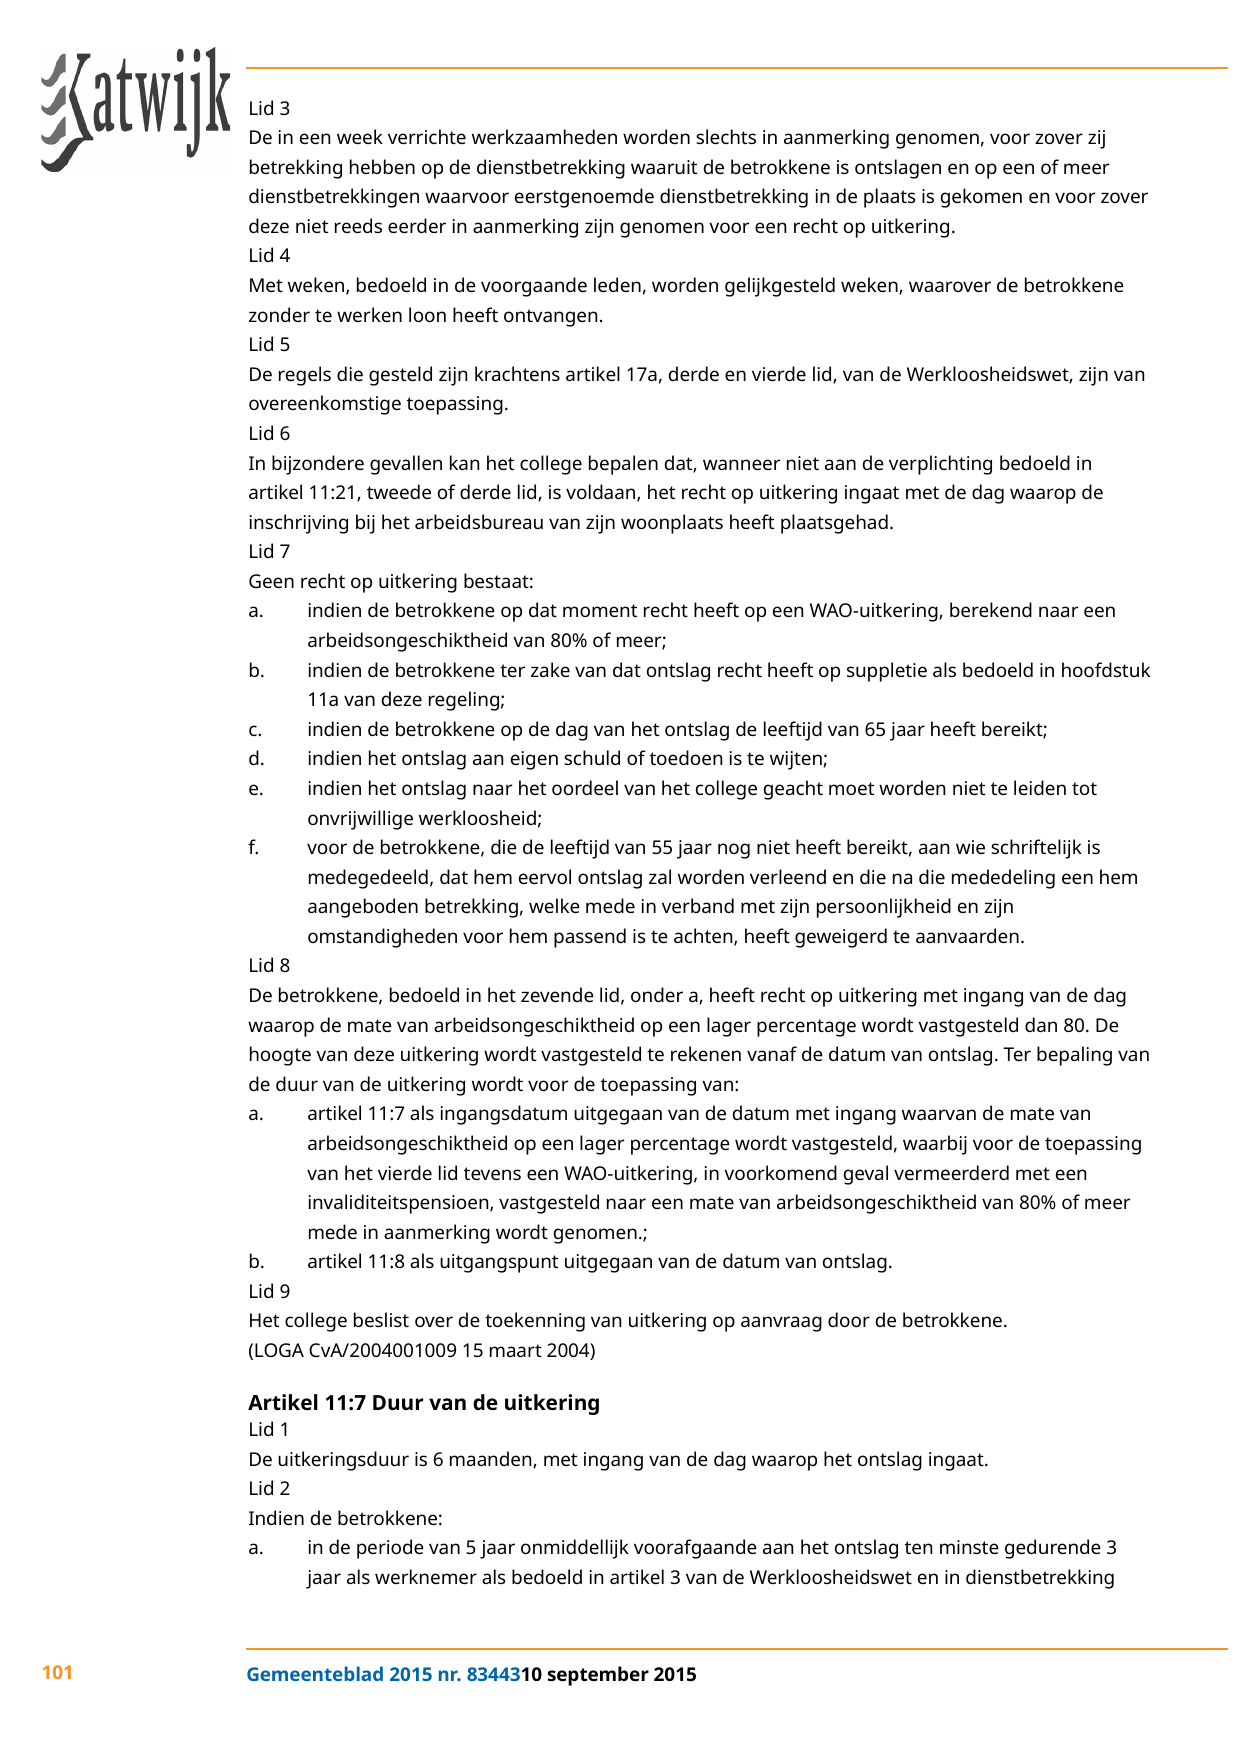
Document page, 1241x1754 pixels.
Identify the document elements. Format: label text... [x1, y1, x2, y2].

text Indien de betrokkene: [248, 1505, 1152, 1531]
text (LOGA CvA/2004001009 15 maart 2004) [248, 1337, 1152, 1363]
list voor de betrokkene, die de leeftijd van 55 jaar nog niet heeft bereikt, aan wie schriftelijk is medegedeeld, dat hem eervol ontslag zal worden verleend en die na die mededeling een hem aangeboden betrekking, welke mede in verband met zijn persoonlijkheid en zijn omstandigheden voor hem passend is te achten, heeft geweigerd te aanvaarden. [248, 834, 1152, 949]
text Met weken, bedoeld in de voorgaande leden, worden gelijkgesteld weken, waarover de betrokkene zonder te werken loon heeft ontvangen. [248, 272, 1152, 328]
text Lid 3 [248, 95, 1152, 121]
text Lid 8 [248, 953, 1152, 978]
text De regels die gesteld zijn krachtens artikel 17a, derde en vierde lid, van de Werkloosheidswet, zijn van overeenkomstige toepassing. [248, 361, 1152, 416]
picture [41, 47, 231, 172]
list indien de betrokkene ter zake van dat ontslag recht heeft op suppletie als bedoeld in hoofdstuk 11a van deze regeling; [248, 657, 1152, 712]
text De uitkeringsduur is 6 maanden, met ingang van de dag waarop het ontslag ingaat. [248, 1446, 1152, 1471]
text Lid 5 [248, 331, 1152, 357]
text Lid 9 [248, 1278, 1152, 1304]
text Lid 2 [248, 1475, 1152, 1501]
list indien het ontslag naar het oordeel van het college geacht moet worden niet te leiden tot onvrijwillige werkloosheid; [248, 775, 1152, 831]
text De betrokkene, bedoeld in het zevende lid, onder a, heeft recht op uitkering met ingang van de dag waarop de mate van arbeidsongeschiktheid op een lager percentage wordt vastgesteld dan 80. De hoogte van deze uitkering wordt vastgesteld te rekenen vanaf de datum van ontslag. Ter bepaling van de duur van de uitkering wordt voor de toepassing van: [248, 982, 1152, 1097]
list indien de betrokkene op dat moment recht heeft op een WAO-uitkering, berekend naar een arbeidsongeschiktheid van 80% of meer; [248, 598, 1152, 653]
list artikel 11:8 als uitgangspunt uitgegaan van de datum van ontslag. [248, 1248, 1152, 1274]
text Lid 1 [248, 1416, 1152, 1442]
text Lid 7 [248, 538, 1152, 564]
text In bijzondere gevallen kan het college bepalen dat, wanneer niet aan de verplichting bedoeld in artikel 11:21, tweede of derde lid, is voldaan, het recht op uitkering ingaat met de dag waarop de inschrijving bij het arbeidsbureau van zijn woonplaats heeft plaatsgehad. [248, 450, 1152, 535]
text De in een week verrichte werkzaamheden worden slechts in aanmerking genomen, voor zover zij betrekking hebben op de dienstbetrekking waaruit de betrokkene is ontslagen en op een of meer dienstbetrekkingen waarvoor eerstgenoemde dienstbetrekking in de plaats is gekomen en voor zover deze niet reeds eerder in aanmerking zijn genomen voor een recht op uitkering. [248, 124, 1152, 239]
text Geen recht op uitkering bestaat: [248, 568, 1152, 594]
list indien de betrokkene op de dag van het ontslag de leeftijd van 65 jaar heeft bereikt; [248, 716, 1152, 742]
list indien het ontslag aan eigen schuld of toedoen is te wijten; [248, 746, 1152, 771]
text Artikel 11:7 Duur van de uitkering [248, 1388, 1152, 1416]
text Lid 6 [248, 420, 1152, 446]
list in de periode van 5 jaar onmiddellijk voorafgaande aan het ontslag ten minste gedurende 3 jaar als werknemer als bedoeld in artikel 3 van de Werkloosheidswet en in dienstbetrekking [248, 1534, 1152, 1590]
text Het college beslist over de toekenning van uitkering op aanvraag door de betrokkene. [248, 1308, 1152, 1333]
list artikel 11:7 als ingangsdatum uitgegaan van de datum met ingang waarvan de mate van arbeidsongeschiktheid op een lager percentage wordt vastgesteld, waarbij voor de toepassing van het vierde lid tevens een WAO-uitkering, in voorkomend geval vermeerderd met een invaliditeitspensioen, vastgesteld naar een mate van arbeidsongeschiktheid van 80% of meer mede in aanmerking wordt genomen.; [248, 1101, 1152, 1245]
text Lid 4 [248, 243, 1152, 268]
